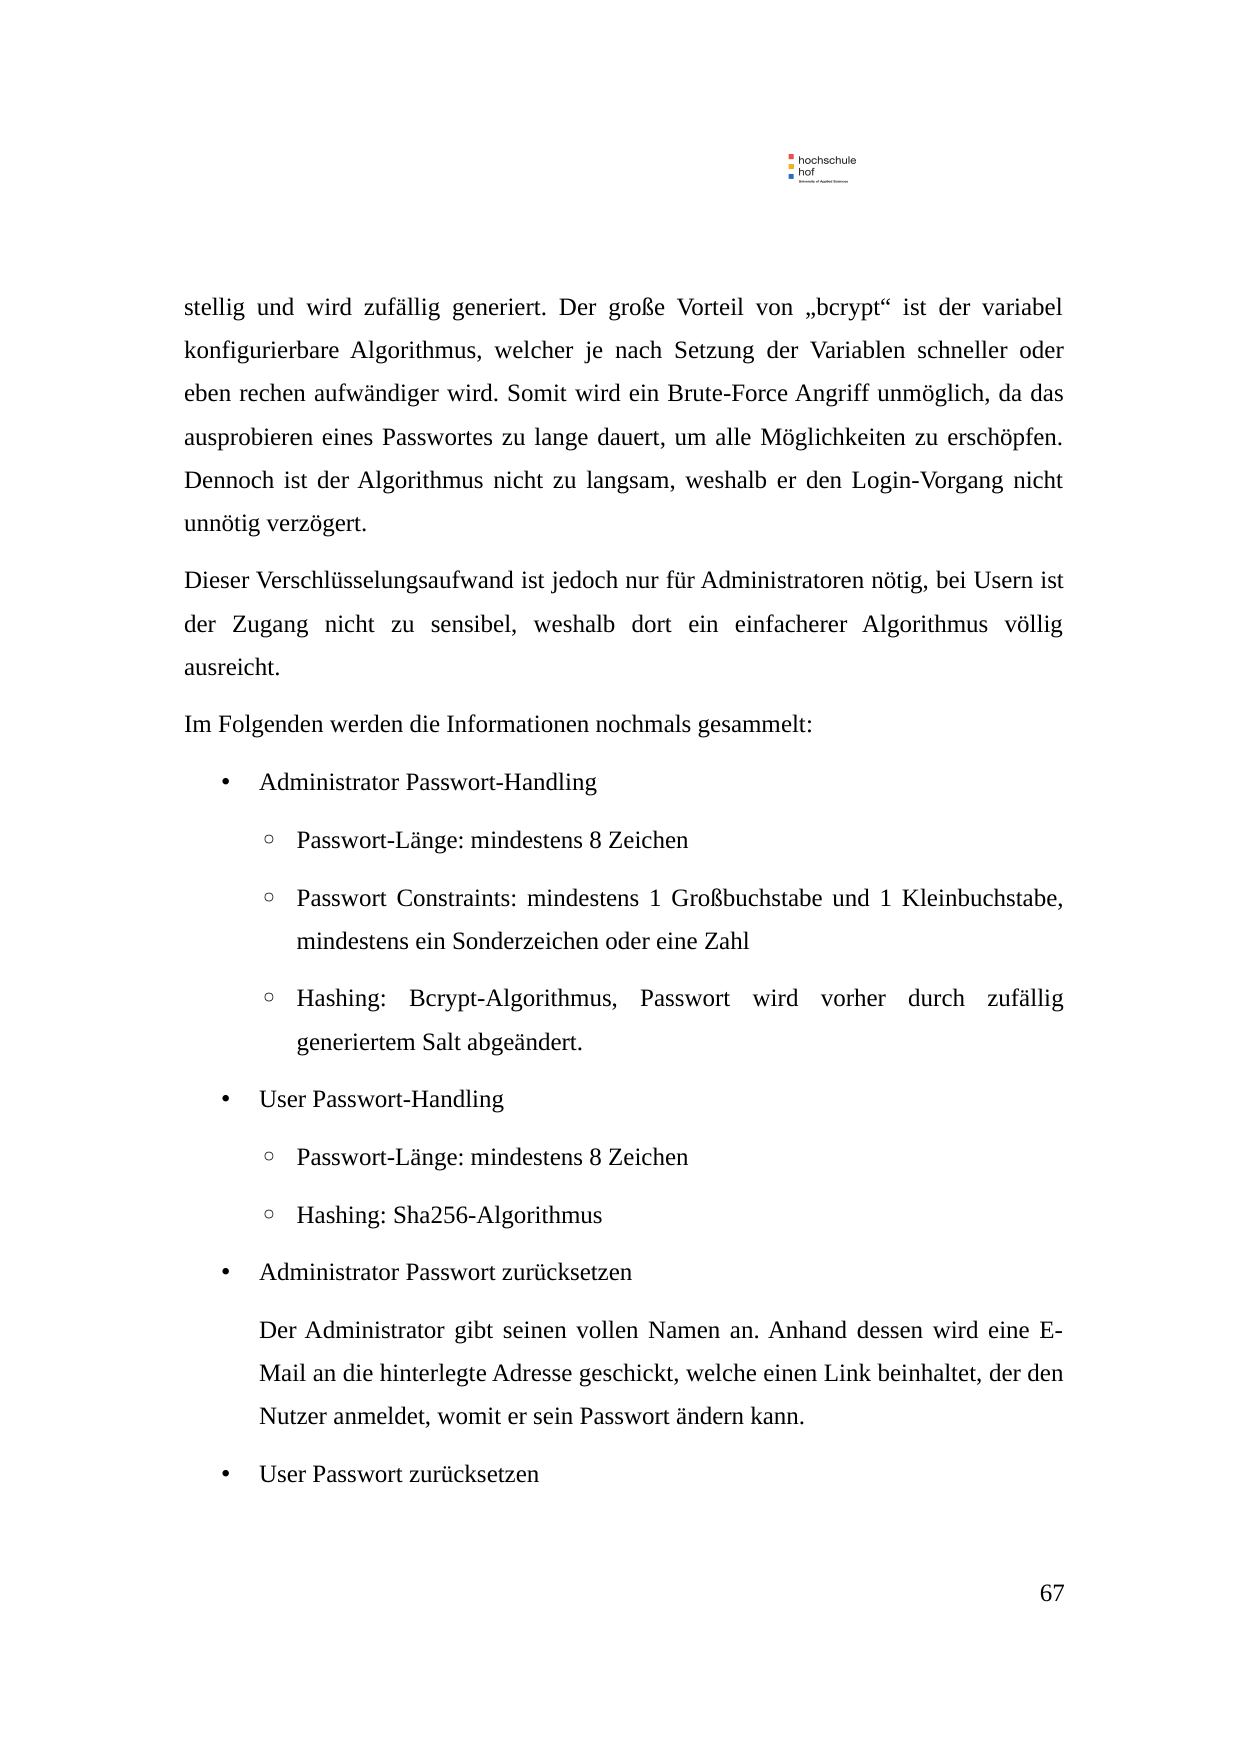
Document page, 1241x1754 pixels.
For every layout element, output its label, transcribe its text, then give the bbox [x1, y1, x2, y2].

list Administrator Passwort zurücksetzen [221, 1257, 1064, 1286]
text stellig und wird zufällig generiert. Der große Vorteil von „bcrypt“ ist der variabel konfigurierbare Algorithmus, welcher je nach Setzung der Variablen schneller oder eben rechen aufwändiger wird. Somit wird ein Brute-Force Angriff unmöglich, da das ausprobieren eines Passwortes zu lange dauert, um alle Möglichkeiten zu erschöpfen. Dennoch ist der Algorithmus nicht zu langsam, weshalb er den Login-Vorgang nicht unnötig verzögert. [184, 292, 1064, 537]
list User Passwort zurücksetzen [221, 1459, 1064, 1488]
list Hashing: Bcrypt-Algorithmus, Passwort wird vorher durch zufällig generiertem Salt abgeändert. [259, 983, 1064, 1055]
picture [788, 154, 856, 183]
list Passwort-Länge: mindestens 8 Zeichen [259, 1142, 1064, 1171]
list Passwort-Länge: mindestens 8 Zeichen [259, 825, 1064, 854]
text Im Folgenden werden die Informationen nochmals gesammelt: [184, 709, 1064, 738]
list Der Administrator gibt seinen vollen Namen an. Anhand dessen wird eine E-Mail an die hinterlegte Adresse geschickt, welche einen Link beinhaltet, der den Nutzer anmeldet, womit er sein Passwort ändern kann. [221, 1315, 1064, 1430]
text Dieser Verschlüsselungsaufwand ist jedoch nur für Administratoren nötig, bei Usern ist der Zugang nicht zu sensibel, weshalb dort ein einfacherer Algorithmus völlig ausreicht. [184, 566, 1064, 681]
list Hashing: Sha256-Algorithmus [259, 1200, 1064, 1228]
list Passwort Constraints: mindestens 1 Großbuchstabe und 1 Kleinbuchstabe, mindestens ein Sonderzeichen oder eine Zahl [259, 883, 1064, 954]
list Administrator Passwort-Handling [221, 767, 1064, 796]
list User Passwort-Handling [221, 1084, 1064, 1113]
